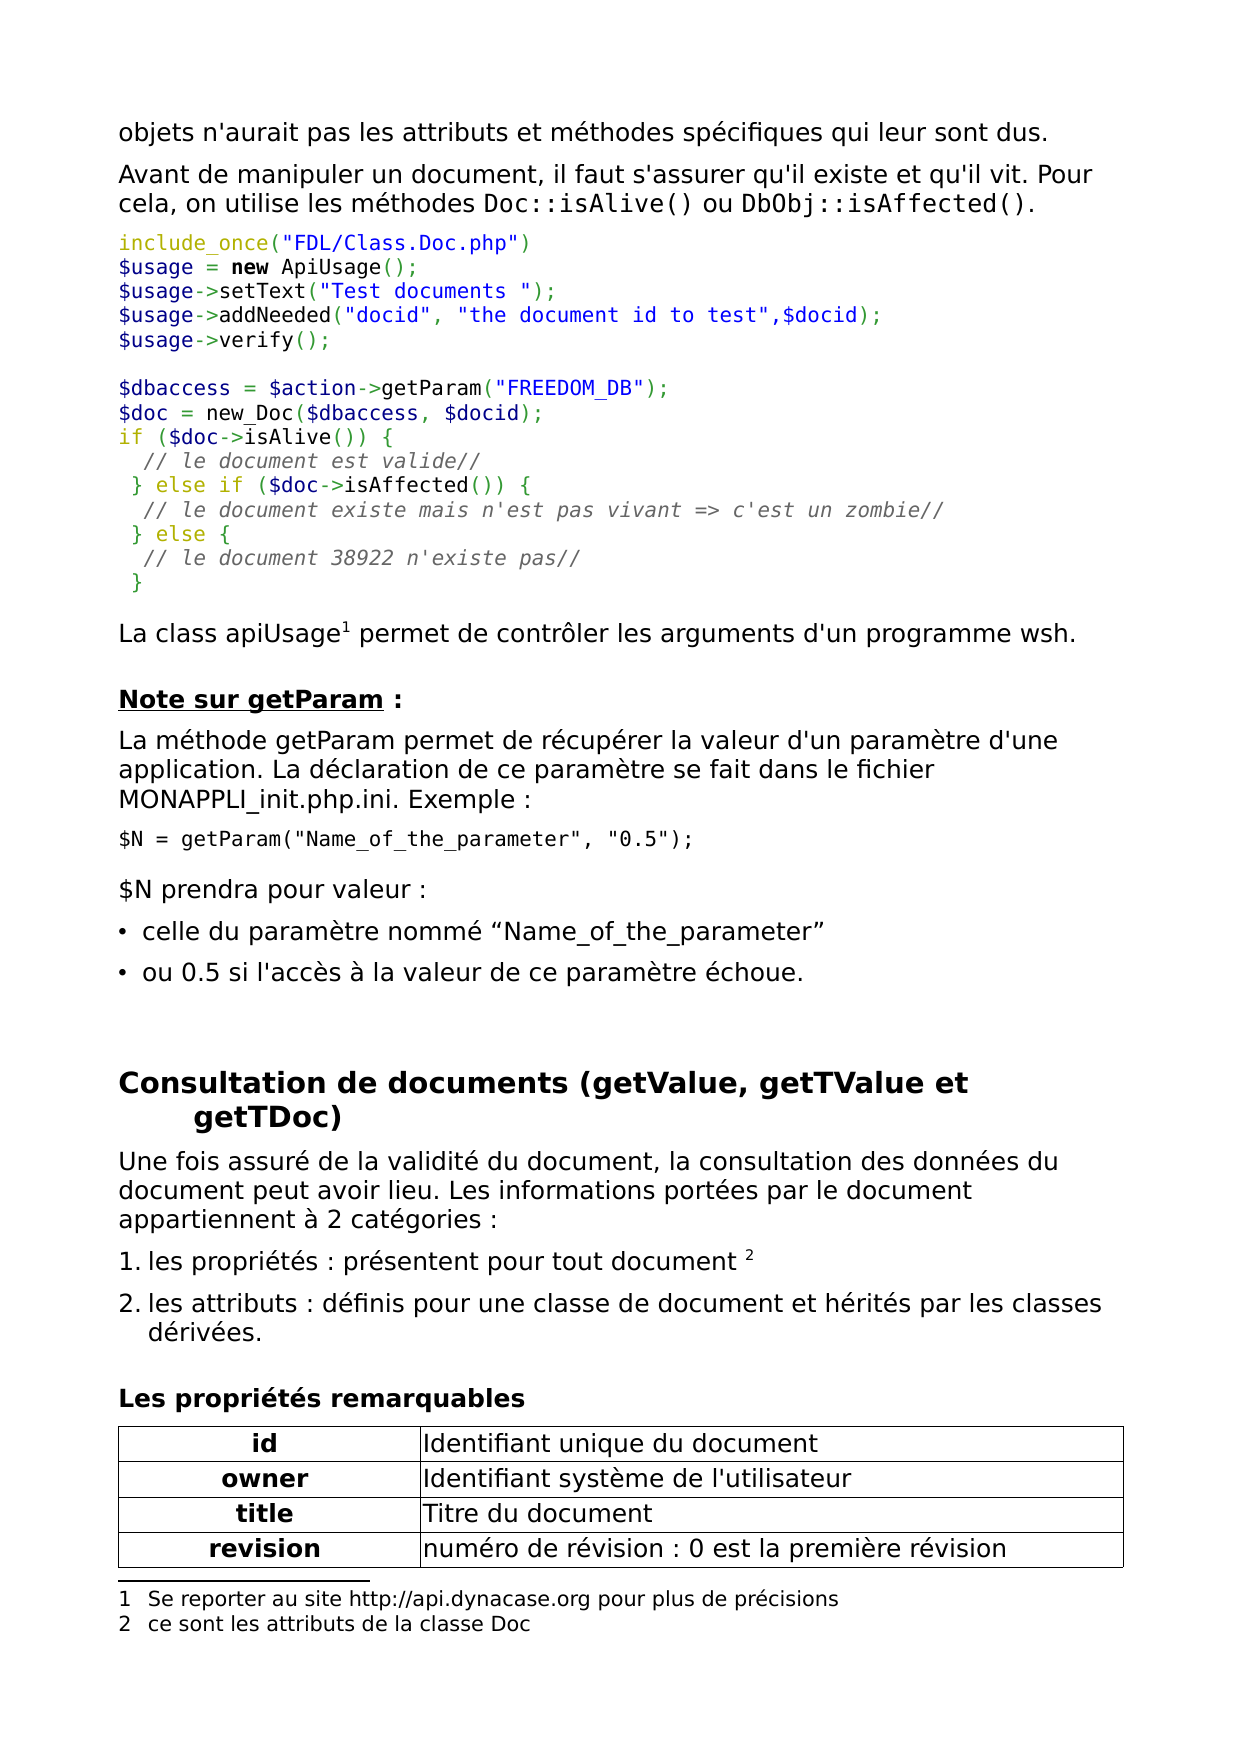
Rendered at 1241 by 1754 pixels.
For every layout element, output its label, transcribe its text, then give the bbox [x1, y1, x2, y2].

text $usage->addNeeded("docid", "the document id to test",$docid); [118, 303, 1122, 328]
table_cell Titre du document [421, 1498, 1123, 1532]
table_cell numéro de révision : 0 est la première révision [421, 1533, 1123, 1567]
text objets n'aurait pas les attributs et méthodes spécifiques qui leur sont dus. [118, 118, 1122, 147]
table_cell revision [119, 1533, 420, 1567]
text // le document existe mais n'est pas vivant => c'est un zombie// [118, 498, 1122, 522]
text Une fois assuré de la validité du document, la consultation des données du document peut avoir lieu. Les informations portées par le document appartiennent à 2 catégories : [118, 1147, 1122, 1235]
text Note sur getParam : [118, 685, 1122, 714]
list ou 0.5 si l'accès à la valeur de ce paramètre échoue. [118, 958, 1122, 988]
text Avant de manipuler un document, il faut s'assurer qu'il existe et qu'il vit. Pour cela, on utilise les méthodes Doc::isAlive() ou DbObj::isAffected(). [118, 160, 1122, 218]
list les propriétés : présentent pour tout document [118, 1247, 1122, 1276]
text $dbaccess = $action->getParam("FREEDOM_DB"); [118, 376, 1122, 401]
text Se reporter au site http://api.dynacase.org pour plus de précisions [118, 1587, 1122, 1612]
text La class apiUsage permet de contrôler les arguments d'un programme wsh. [118, 619, 1122, 648]
text include_once("FDL/Class.Doc.php") [118, 231, 1122, 255]
table_header id [119, 1427, 420, 1461]
text $N prendra pour valeur : [118, 875, 1122, 904]
text $usage->verify(); [118, 328, 1122, 352]
table_cell title [119, 1498, 420, 1532]
table_header Identifiant unique du document [421, 1427, 1123, 1461]
table_cell owner [119, 1462, 420, 1497]
text $usage->setText("Test documents "); [118, 279, 1122, 303]
table_cell Identifiant système de l'utilisateur [421, 1462, 1123, 1497]
list ce sont les attributs de la classe Doc [118, 1612, 1122, 1636]
text $doc = new_Doc($dbaccess, $docid); [118, 401, 1122, 425]
text } else { [118, 522, 1122, 546]
list les attributs : définis pour une classe de document et hérités par les classes dérivées. [118, 1289, 1122, 1347]
text $N = getParam("Name_of_the_parameter", "0.5"); [118, 827, 1122, 875]
text } [118, 570, 1122, 595]
text } else if ($doc->isAffected()) { [118, 473, 1122, 498]
text if ($doc->isAlive()) { [118, 425, 1122, 449]
text // le document est valide// [118, 449, 1122, 473]
text // le document 38922 n'existe pas// [118, 546, 1122, 570]
subtitle Les propriétés remarquables [118, 1385, 1122, 1414]
list celle du paramètre nommé “Name_of_the_parameter” [118, 917, 1122, 946]
subtitle Consultation de documents (getValue, getTValue et getTDoc) [118, 1067, 1122, 1135]
text $usage = new ApiUsage(); [118, 255, 1122, 279]
text La méthode getParam permet de récupérer la valeur d'un paramètre d'une application. La déclaration de ce paramètre se fait dans le fichier MONAPPLI_init.php.ini. Exemple : [118, 727, 1122, 814]
